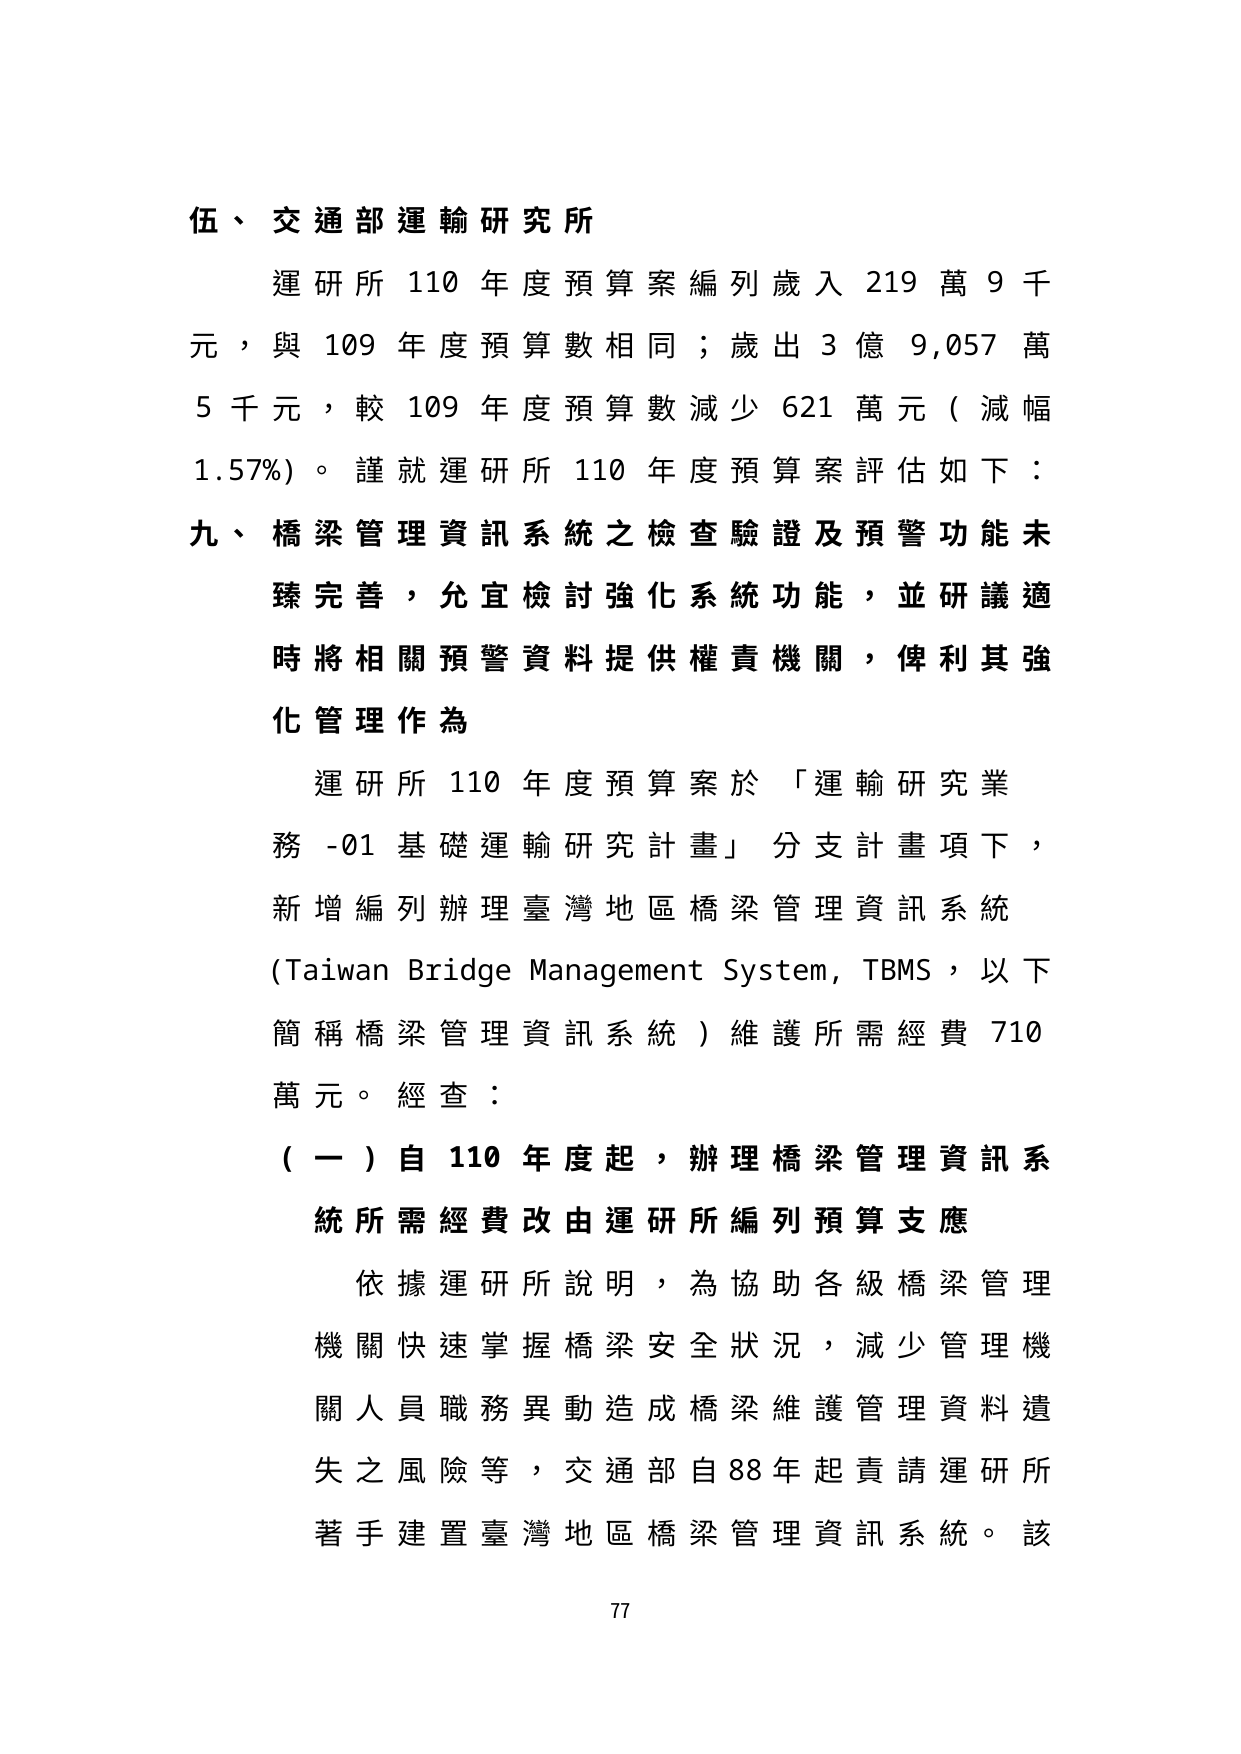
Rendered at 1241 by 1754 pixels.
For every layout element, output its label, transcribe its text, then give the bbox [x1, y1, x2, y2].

text 運研所110年度預算案編列歲入219萬9千元，與109年度預算數相同；歲出3億9,057萬5千元，較109年度預算數減少621萬元(減幅1.57%)。謹就運研所110年度預算案評估如下： [183, 240, 1058, 490]
text 依據運研所說明，為協助各級橋梁管理機關快速掌握橋梁安全狀況，減少管理機關人員職務異動造成橋梁維護管理資料遺失之風險等，交通部自88年起責請運研所著手建置臺灣地區橋梁管理資訊系統。該 [271, 1240, 1058, 1552]
text (一)自110年度起，辦理橋梁管理資訊系統所需經費改由運研所編列預算支應 [242, 1115, 1058, 1240]
text 伍、交通部運輸研究所 [183, 177, 1058, 240]
text 九、橋梁管理資訊系統之檢查驗證及預警功能未臻完善，允宜檢討強化系統功能，並研議適時將相關預警資料提供權責機關，俾利其強化管理作為 [183, 490, 1058, 740]
text 運研所110年度預算案於「運輸研究業務-01基礎運輸研究計畫」分支計畫項下，新增編列辦理臺灣地區橋梁管理資訊系統(Taiwan Bridge Management System, TBMS，以下簡稱橋梁管理資訊系統)維護所需經費710萬元。經查： [242, 740, 1058, 1115]
